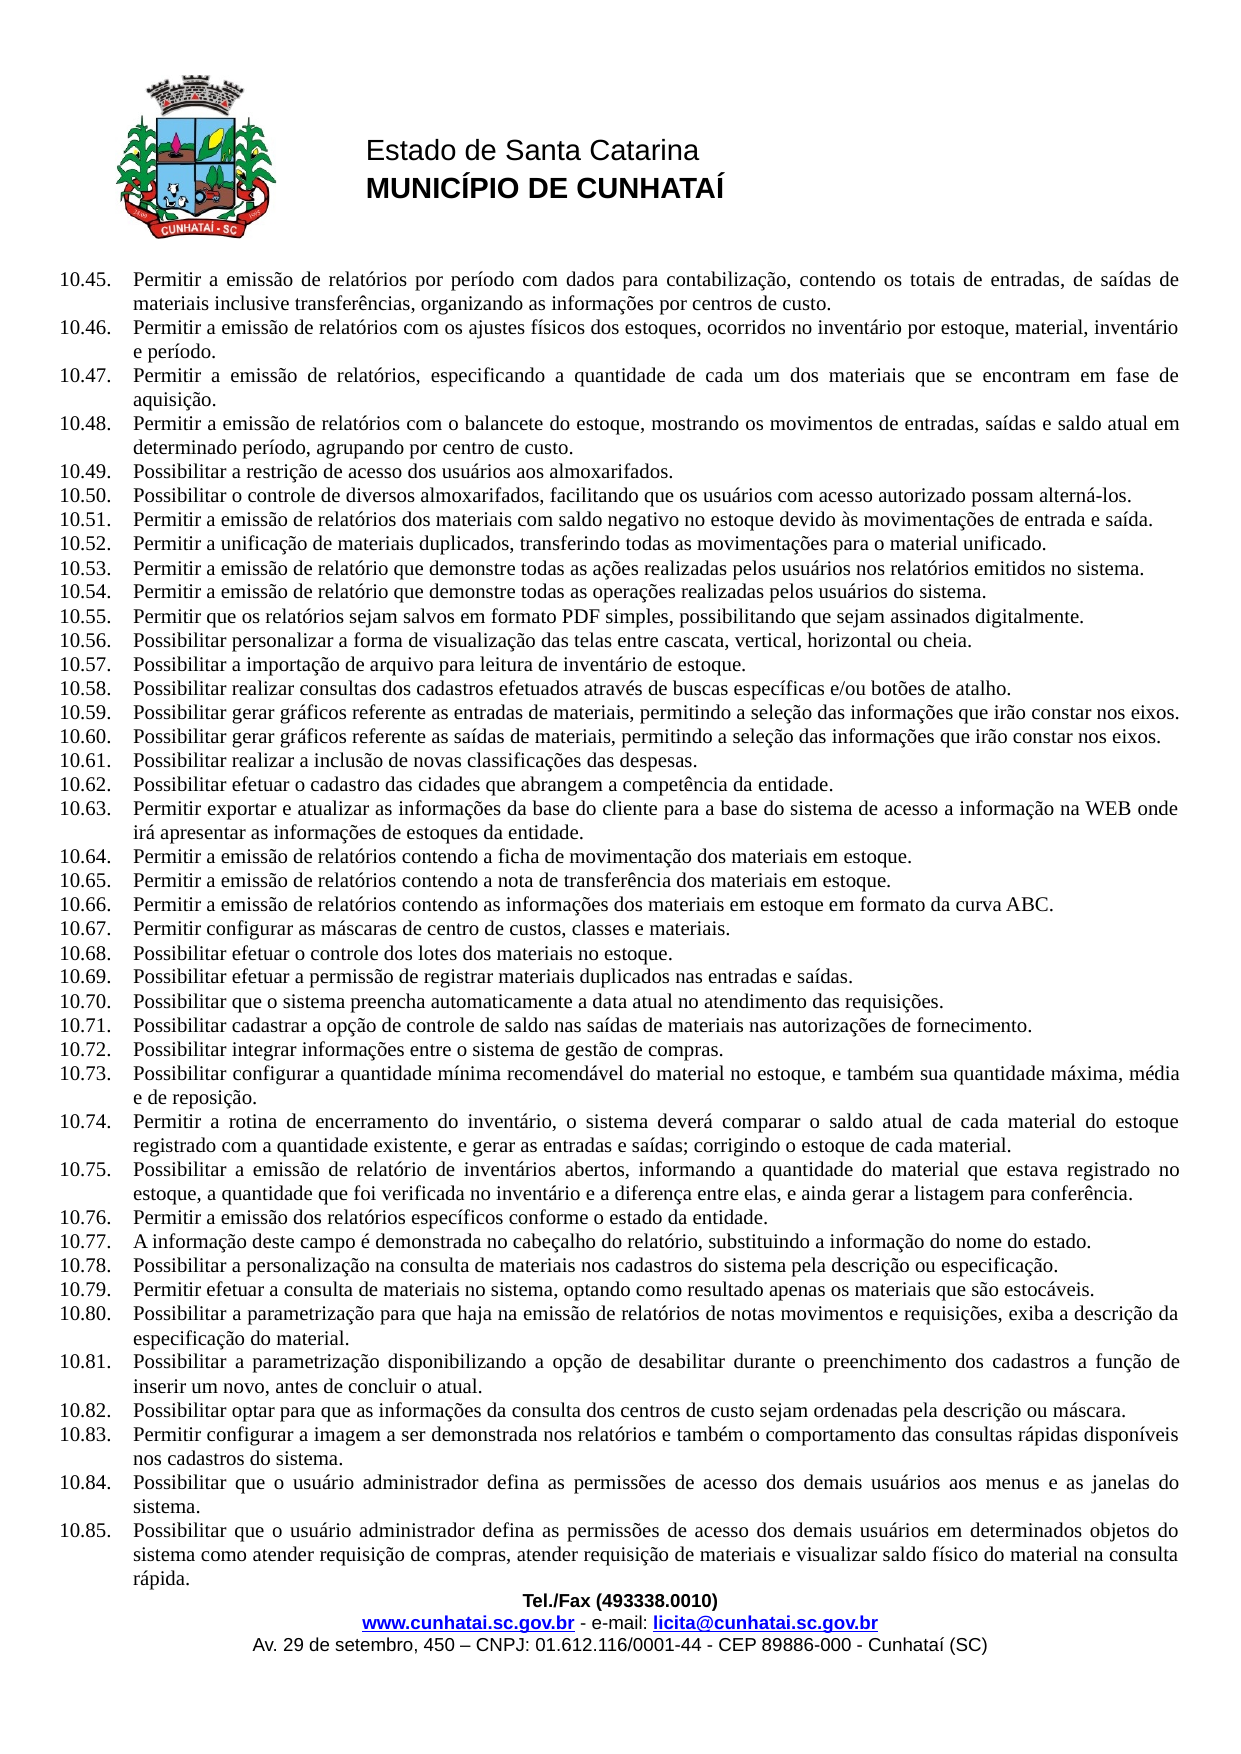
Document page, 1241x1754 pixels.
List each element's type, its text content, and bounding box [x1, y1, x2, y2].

list Permitir a emissão dos relatórios específicos conforme o estado da entidade. [59, 1205, 1181, 1229]
list Permitir a emissão de relatórios dos materiais com saldo negativo no estoque devido às movimentações de entrada e saída. [59, 507, 1181, 531]
list Possibilitar gerar gráficos referente as entradas de materiais, permitindo a seleção das informações que irão constar nos eixos. [59, 700, 1181, 724]
list Permitir a emissão de relatórios contendo a ficha de movimentação dos materiais em estoque. [59, 844, 1181, 868]
list Possibilitar realizar a inclusão de novas classificações das despesas. [59, 748, 1181, 772]
list Possibilitar a personalização na consulta de materiais nos cadastros do sistema pela descrição ou especificação. [59, 1253, 1181, 1277]
list Permitir a emissão de relatório que demonstre todas as operações realizadas pelos usuários do sistema. [59, 579, 1181, 603]
list Possibilitar o controle de diversos almoxarifados, facilitando que os usuários com acesso autorizado possam alterná-los. [59, 483, 1181, 507]
list Permitir configurar as máscaras de centro de custos, classes e materiais. [59, 916, 1181, 940]
list Possibilitar personalizar a forma de visualização das telas entre cascata, vertical, horizontal ou cheia. [59, 628, 1181, 652]
list Possibilitar a restrição de acesso dos usuários aos almoxarifados. [59, 459, 1181, 483]
list Possibilitar a parametrização para que haja na emissão de relatórios de notas movimentos e requisições, exiba a descrição da especificação do material. [59, 1301, 1181, 1349]
list Possibilitar que o sistema preencha automaticamente a data atual no atendimento das requisições. [59, 988, 1181, 1013]
list Possibilitar efetuar o cadastro das cidades que abrangem a competência da entidade. [59, 772, 1181, 796]
list Possibilitar a emissão de relatório de inventários abertos, informando a quantidade do material que estava registrado no estoque, a quantidade que foi verificada no inventário e a diferença entre elas, e ainda gerar a listagem para conferência. [59, 1157, 1181, 1205]
list Possibilitar efetuar a permissão de registrar materiais duplicados nas entradas e saídas. [59, 964, 1181, 988]
list Possibilitar gerar gráficos referente as saídas de materiais, permitindo a seleção das informações que irão constar nos eixos. [59, 724, 1181, 748]
list Permitir a rotina de encerramento do inventário, o sistema deverá comparar o saldo atual de cada material do estoque registrado com a quantidade existente, e gerar as entradas e saídas; corrigindo o estoque de cada material. [59, 1109, 1181, 1157]
list Possibilitar cadastrar a opção de controle de saldo nas saídas de materiais nas autorizações de fornecimento. [59, 1013, 1181, 1037]
list Permitir a emissão de relatórios por período com dados para contabilização, contendo os totais de entradas, de saídas de materiais inclusive transferências, organizando as informações por centros de custo. [59, 267, 1181, 315]
list Permitir a unificação de materiais duplicados, transferindo todas as movimentações para o material unificado. [59, 531, 1181, 555]
list A informação deste campo é demonstrada no cabeçalho do relatório, substituindo a informação do nome do estado. [59, 1229, 1181, 1253]
list Possibilitar a importação de arquivo para leitura de inventário de estoque. [59, 652, 1181, 676]
list Permitir a emissão de relatório que demonstre todas as ações realizadas pelos usuários nos relatórios emitidos no sistema. [59, 555, 1181, 579]
list Possibilitar configurar a quantidade mínima recomendável do material no estoque, e também sua quantidade máxima, média e de reposição. [59, 1061, 1181, 1109]
list Permitir configurar a imagem a ser demonstrada nos relatórios e também o comportamento das consultas rápidas disponíveis nos cadastros do sistema. [59, 1422, 1181, 1470]
list Possibilitar a parametrização disponibilizando a opção de desabilitar durante o preenchimento dos cadastros a função de inserir um novo, antes de concluir o atual. [59, 1349, 1181, 1398]
list Possibilitar realizar consultas dos cadastros efetuados através de buscas específicas e/ou botões de atalho. [59, 676, 1181, 700]
list Possibilitar integrar informações entre o sistema de gestão de compras. [59, 1037, 1181, 1061]
list Possibilitar efetuar o controle dos lotes dos materiais no estoque. [59, 940, 1181, 964]
list Permitir a emissão de relatórios contendo as informações dos materiais em estoque em formato da curva ABC. [59, 892, 1181, 916]
list Permitir a emissão de relatórios, especificando a quantidade de cada um dos materiais que se encontram em fase de aquisição. [59, 363, 1181, 411]
list Possibilitar optar para que as informações da consulta dos centros de custo sejam ordenadas pela descrição ou máscara. [59, 1398, 1181, 1422]
list Permitir a emissão de relatórios com os ajustes físicos dos estoques, ocorridos no inventário por estoque, material, inventário e período. [59, 315, 1181, 363]
list Possibilitar que o usuário administrador defina as permissões de acesso dos demais usuários em determinados objetos do sistema como atender requisição de compras, atender requisição de materiais e visualizar saldo físico do material na consulta rápida. [59, 1518, 1181, 1590]
list Permitir efetuar a consulta de materiais no sistema, optando como resultado apenas os materiais que são estocáveis. [59, 1277, 1181, 1301]
list Permitir que os relatórios sejam salvos em formato PDF simples, possibilitando que sejam assinados digitalmente. [59, 603, 1181, 628]
list Permitir a emissão de relatórios contendo a nota de transferência dos materiais em estoque. [59, 868, 1181, 892]
list Possibilitar que o usuário administrador defina as permissões de acesso dos demais usuários aos menus e as janelas do sistema. [59, 1470, 1181, 1518]
list Permitir exportar e atualizar as informações da base do cliente para a base do sistema de acesso a informação na WEB onde irá apresentar as informações de estoques da entidade. [59, 796, 1181, 844]
list Permitir a emissão de relatórios com o balancete do estoque, mostrando os movimentos de entradas, saídas e saldo atual em determinado período, agrupando por centro de custo. [59, 411, 1181, 459]
